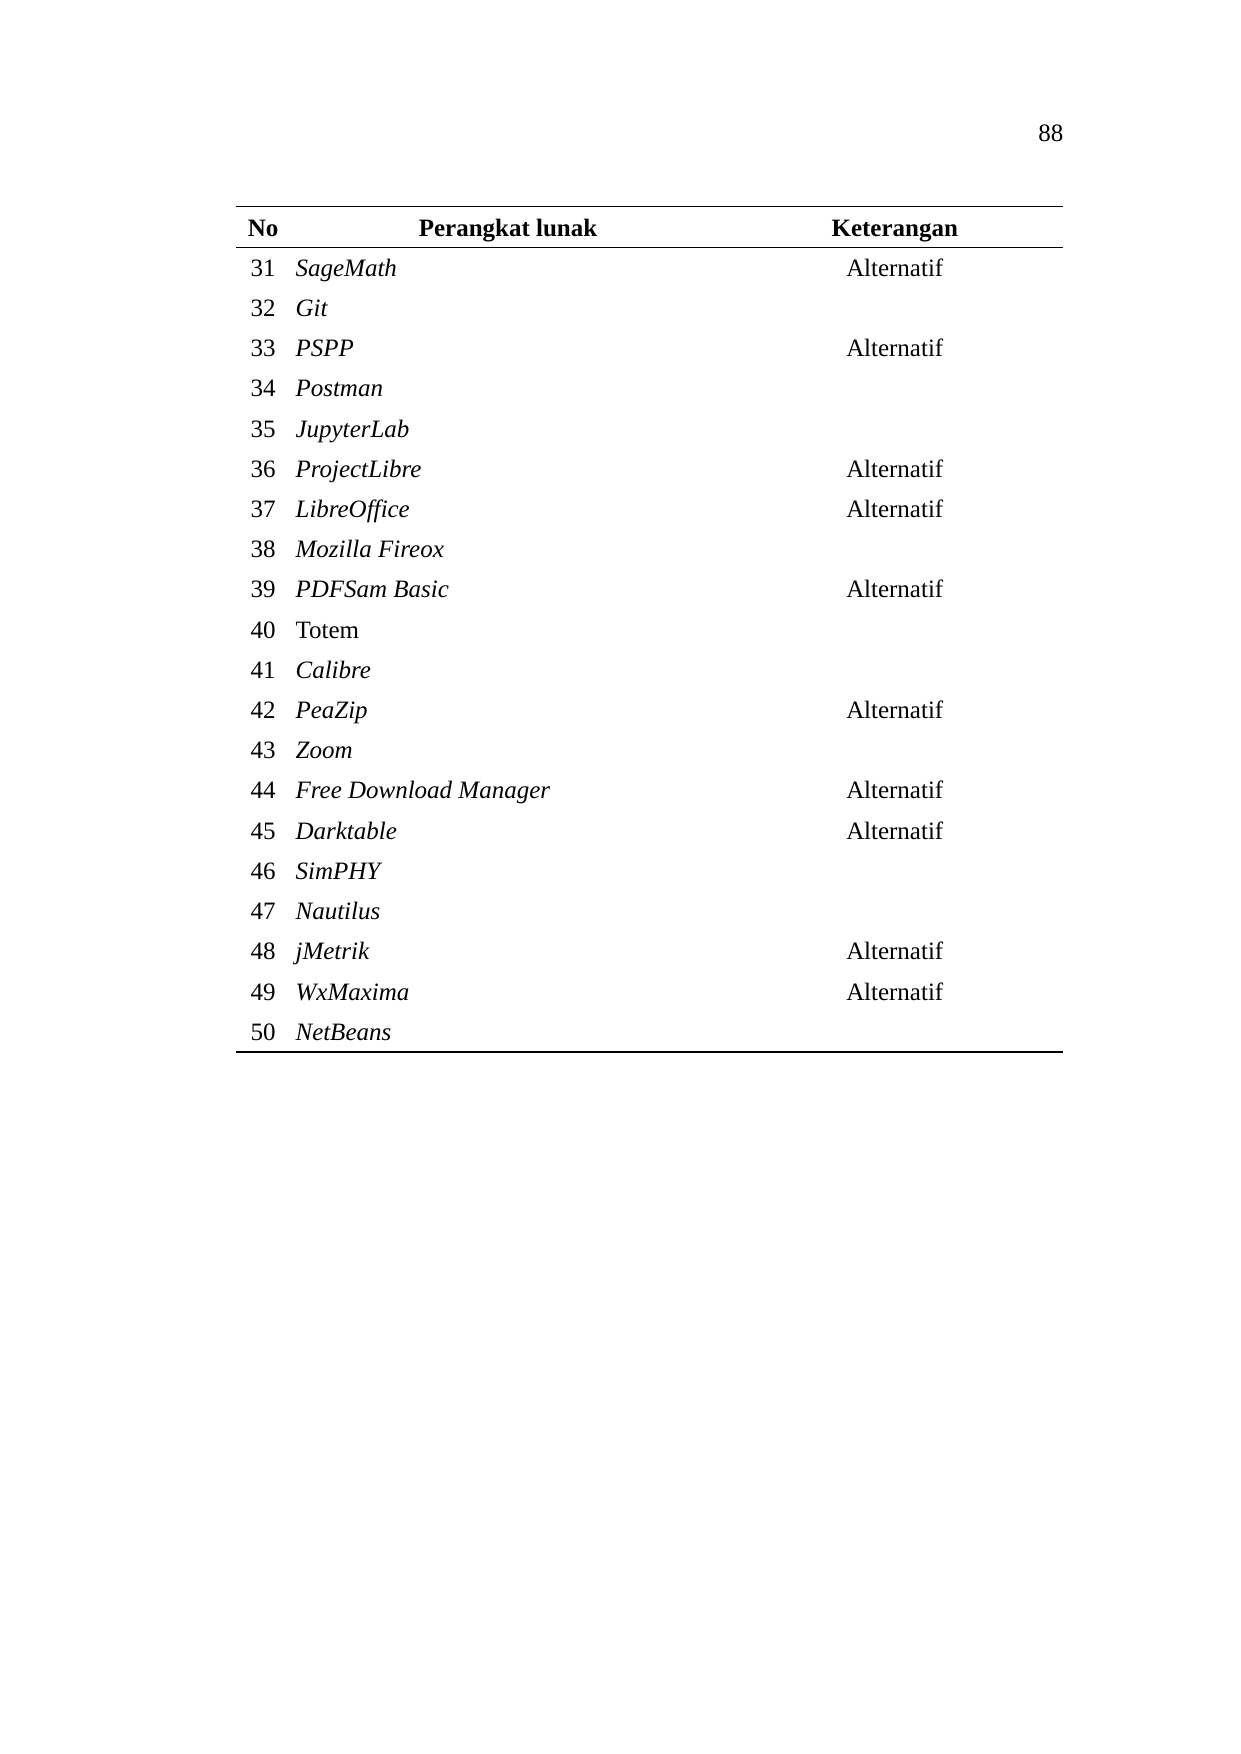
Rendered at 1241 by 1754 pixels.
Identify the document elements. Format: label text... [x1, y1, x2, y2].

table_cell Alternatif [726, 810, 1063, 850]
table_cell 37 [236, 489, 289, 529]
table_cell Alternatif [726, 448, 1063, 488]
table_cell Alternatif [726, 569, 1063, 609]
table_cell 45 [236, 810, 289, 850]
table_cell [726, 850, 1063, 891]
table_cell 46 [236, 850, 289, 891]
table_cell ProjectLibre [290, 448, 726, 488]
table_cell JupyterLab [290, 408, 726, 448]
table_cell [726, 730, 1063, 770]
table_cell 32 [236, 288, 289, 328]
table_cell 38 [236, 529, 289, 569]
table_cell 33 [236, 328, 289, 368]
table_cell 34 [236, 368, 289, 408]
table_cell PeaZip [290, 690, 726, 730]
table_cell Alternatif [726, 690, 1063, 730]
table_cell 50 [236, 1011, 289, 1051]
table_cell [726, 891, 1063, 931]
table_cell SimPHY [290, 850, 726, 891]
table_cell 39 [236, 569, 289, 609]
table_cell 36 [236, 448, 289, 488]
table_cell Alternatif [726, 931, 1063, 971]
table_cell 40 [236, 609, 289, 649]
table_cell [726, 408, 1063, 448]
table_cell 42 [236, 690, 289, 730]
table_cell Zoom [290, 730, 726, 770]
table_cell Alternatif [726, 328, 1063, 368]
table_cell [726, 649, 1063, 689]
table_cell Alternatif [726, 971, 1063, 1011]
table_cell Mozilla Fireox [290, 529, 726, 569]
table_cell [726, 1011, 1063, 1051]
table_cell Postman [290, 368, 726, 408]
table_cell 35 [236, 408, 289, 448]
table_cell Git [290, 288, 726, 328]
table_header Keterangan [726, 207, 1063, 247]
table_header Perangkat lunak [290, 207, 726, 247]
table_cell SageMath [290, 248, 726, 287]
table_cell Alternatif [726, 489, 1063, 529]
table_cell 47 [236, 891, 289, 931]
table_header No [236, 207, 289, 247]
table_cell jMetrik [290, 931, 726, 971]
table_cell 31 [236, 248, 289, 287]
table_cell Nautilus [290, 891, 726, 931]
table_cell Alternatif [726, 770, 1063, 810]
table_cell LibreOffice [290, 489, 726, 529]
table_cell Free Download Manager [290, 770, 726, 810]
table_cell PDFSam Basic [290, 569, 726, 609]
table_cell [726, 368, 1063, 408]
table_cell WxMaxima [290, 971, 726, 1011]
table_cell Totem [290, 609, 726, 649]
table_cell Calibre [290, 649, 726, 689]
table_cell NetBeans [290, 1011, 726, 1051]
table_cell 49 [236, 971, 289, 1011]
table_cell 44 [236, 770, 289, 810]
table_cell [726, 529, 1063, 569]
table_cell PSPP [290, 328, 726, 368]
table_cell 43 [236, 730, 289, 770]
table_cell [726, 609, 1063, 649]
table_cell 41 [236, 649, 289, 689]
table_cell [726, 288, 1063, 328]
table_cell Alternatif [726, 248, 1063, 287]
table_cell Darktable [290, 810, 726, 850]
table_cell 48 [236, 931, 289, 971]
